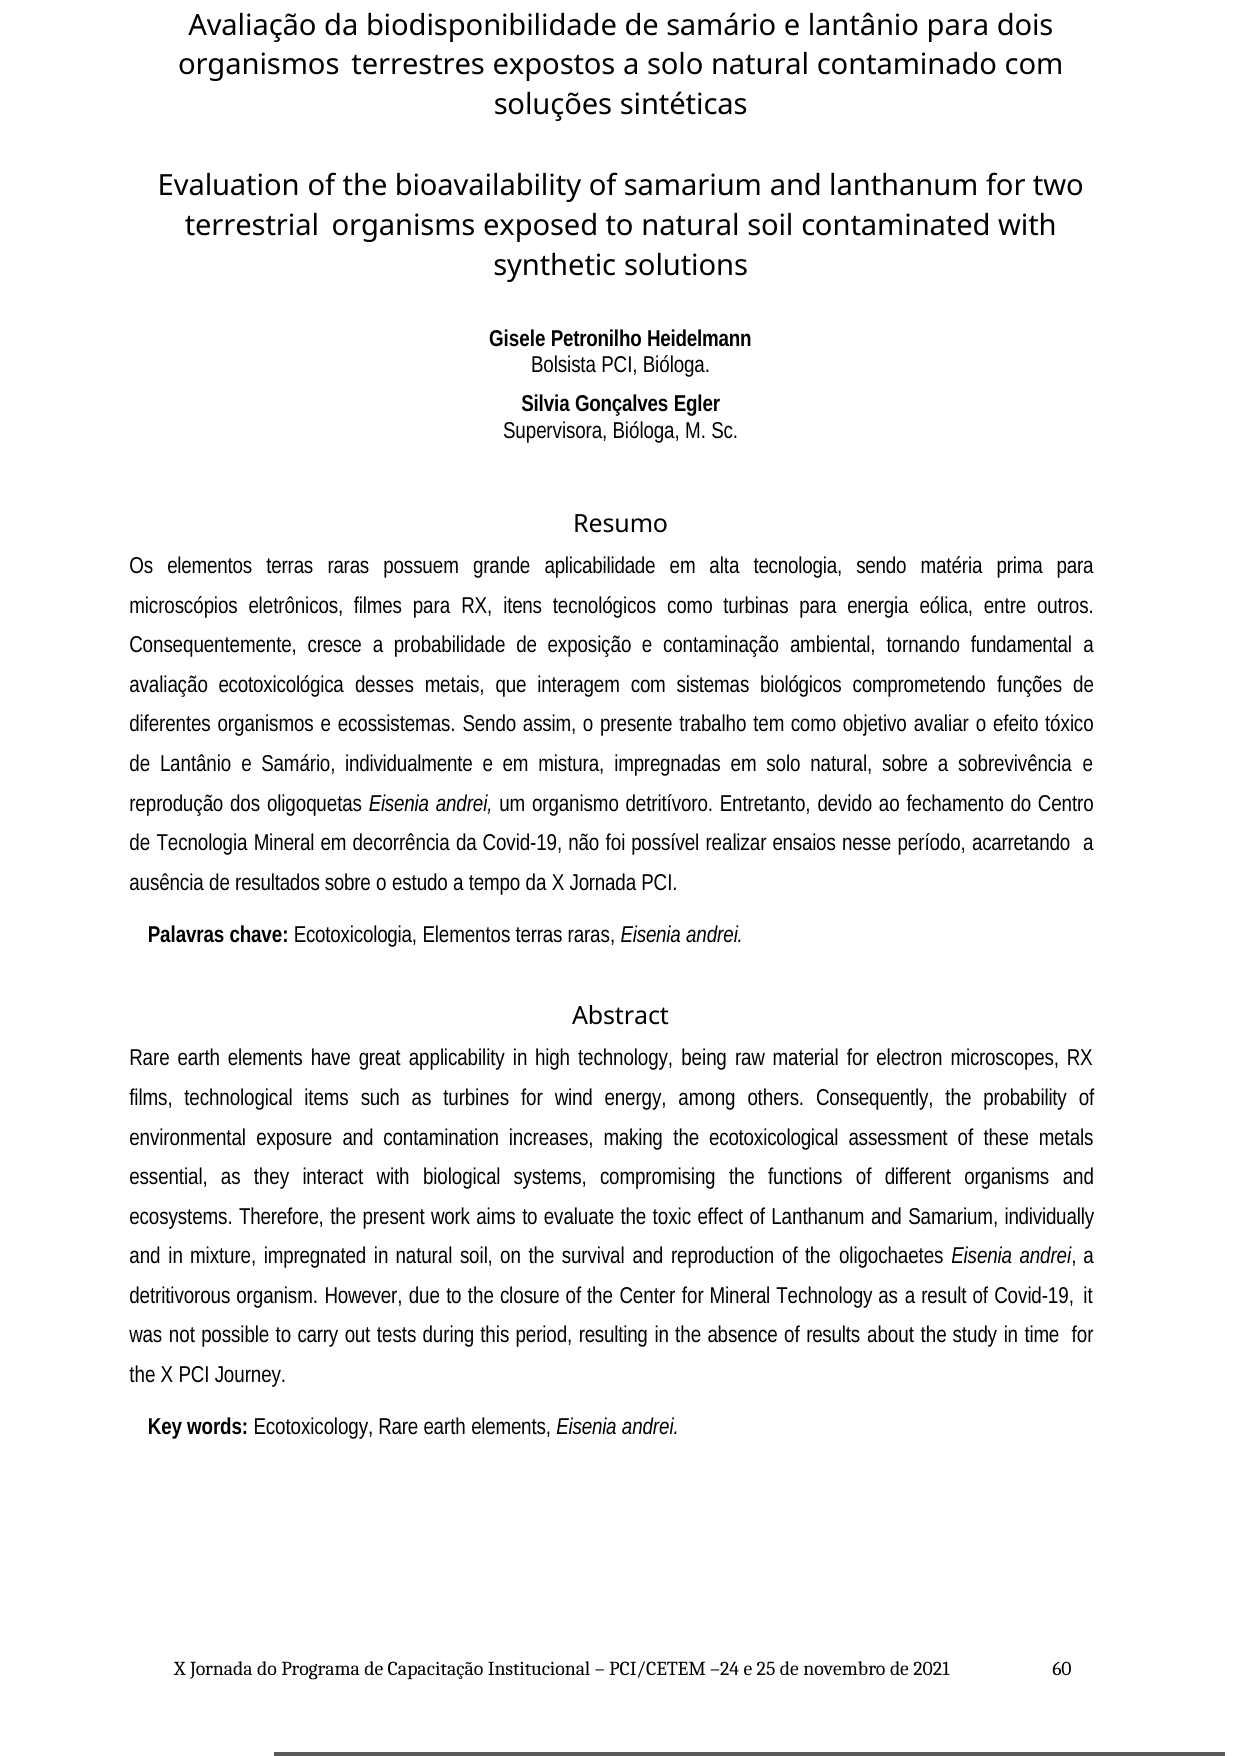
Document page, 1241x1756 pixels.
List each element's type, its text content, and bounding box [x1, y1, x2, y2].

text Bolsista PCI, Bióloga. [155, 352, 1086, 378]
text Os elementos terras raras possuem grande aplicabilidade em alta tecnologia, sendo matéria prima para microscópios eletrônicos, filmes para RX, itens tecnológicos como turbinas para energia eólica, entre outros. Consequentemente, cresce a probabilidade de exposição e contaminação ambiental, tornando fundamental a avaliação ecotoxicológica desses metais, que interagem com sistemas biológicos comprometendo funções de diferentes organismos e ecossistemas. Sendo assim, o presente trabalho tem como objetivo avaliar o efeito tóxico de Lantânio e Samário, individualmente e em mistura, impregnadas em solo natural, sobre a sobrevivência e reprodução dos oligoquetas Eisenia andrei, um organismo detritívoro. Entretanto, devido ao fechamento do Centro de Tecnologia Mineral em decorrência da Covid-19, não foi possível realizar ensaios nesse período, acarretando a ausência de resultados sobre o estudo a tempo da X Jornada PCI. [129, 552, 1094, 895]
subtitle Abstract [155, 998, 1086, 1032]
text Evaluation of the bioavailability of samarium and lanthanum for two terrestrial organisms exposed to natural soil contaminated with synthetic solutions [157, 164, 1084, 284]
text Rare earth elements have great applicability in high technology, being raw material for electron microscopes, RX films, technological items such as turbines for wind energy, among others. Consequently, the probability of environmental exposure and contamination increases, making the ecotoxicological assessment of these metals essential, as they interact with biological systems, compromising the functions of different organisms and ecosystems. Therefore, the present work aims to evaluate the toxic effect of Lanthanum and Samarium, individually and in mixture, impregnated in natural soil, on the survival and reproduction of the oligochaetes Eisenia andrei, a detritivorous organism. However, due to the closure of the Center for Mineral Technology as a result of Covid-19, it was not possible to carry out tests during this period, resulting in the absence of results about the study in time for the X PCI Journey. [129, 1044, 1094, 1387]
subtitle Silvia Gonçalves Egler [129, 390, 1111, 417]
text Palavras chave: Ecotoxicologia, Elementos terras raras, Eisenia andrei. [148, 921, 1111, 947]
text Key words: Ecotoxicology, Rare earth elements, Eisenia andrei. [148, 1413, 1111, 1439]
text Resumo [129, 506, 1111, 540]
subtitle Avaliação da biodisponibilidade de samário e lantânio para dois organismos terrestres expostos a solo natural contaminado com soluções sintéticas [155, 4, 1086, 123]
text Supervisora, Bióloga, M. Sc. [129, 417, 1111, 443]
subtitle Gisele Petronilho Heidelmann [129, 325, 1111, 352]
